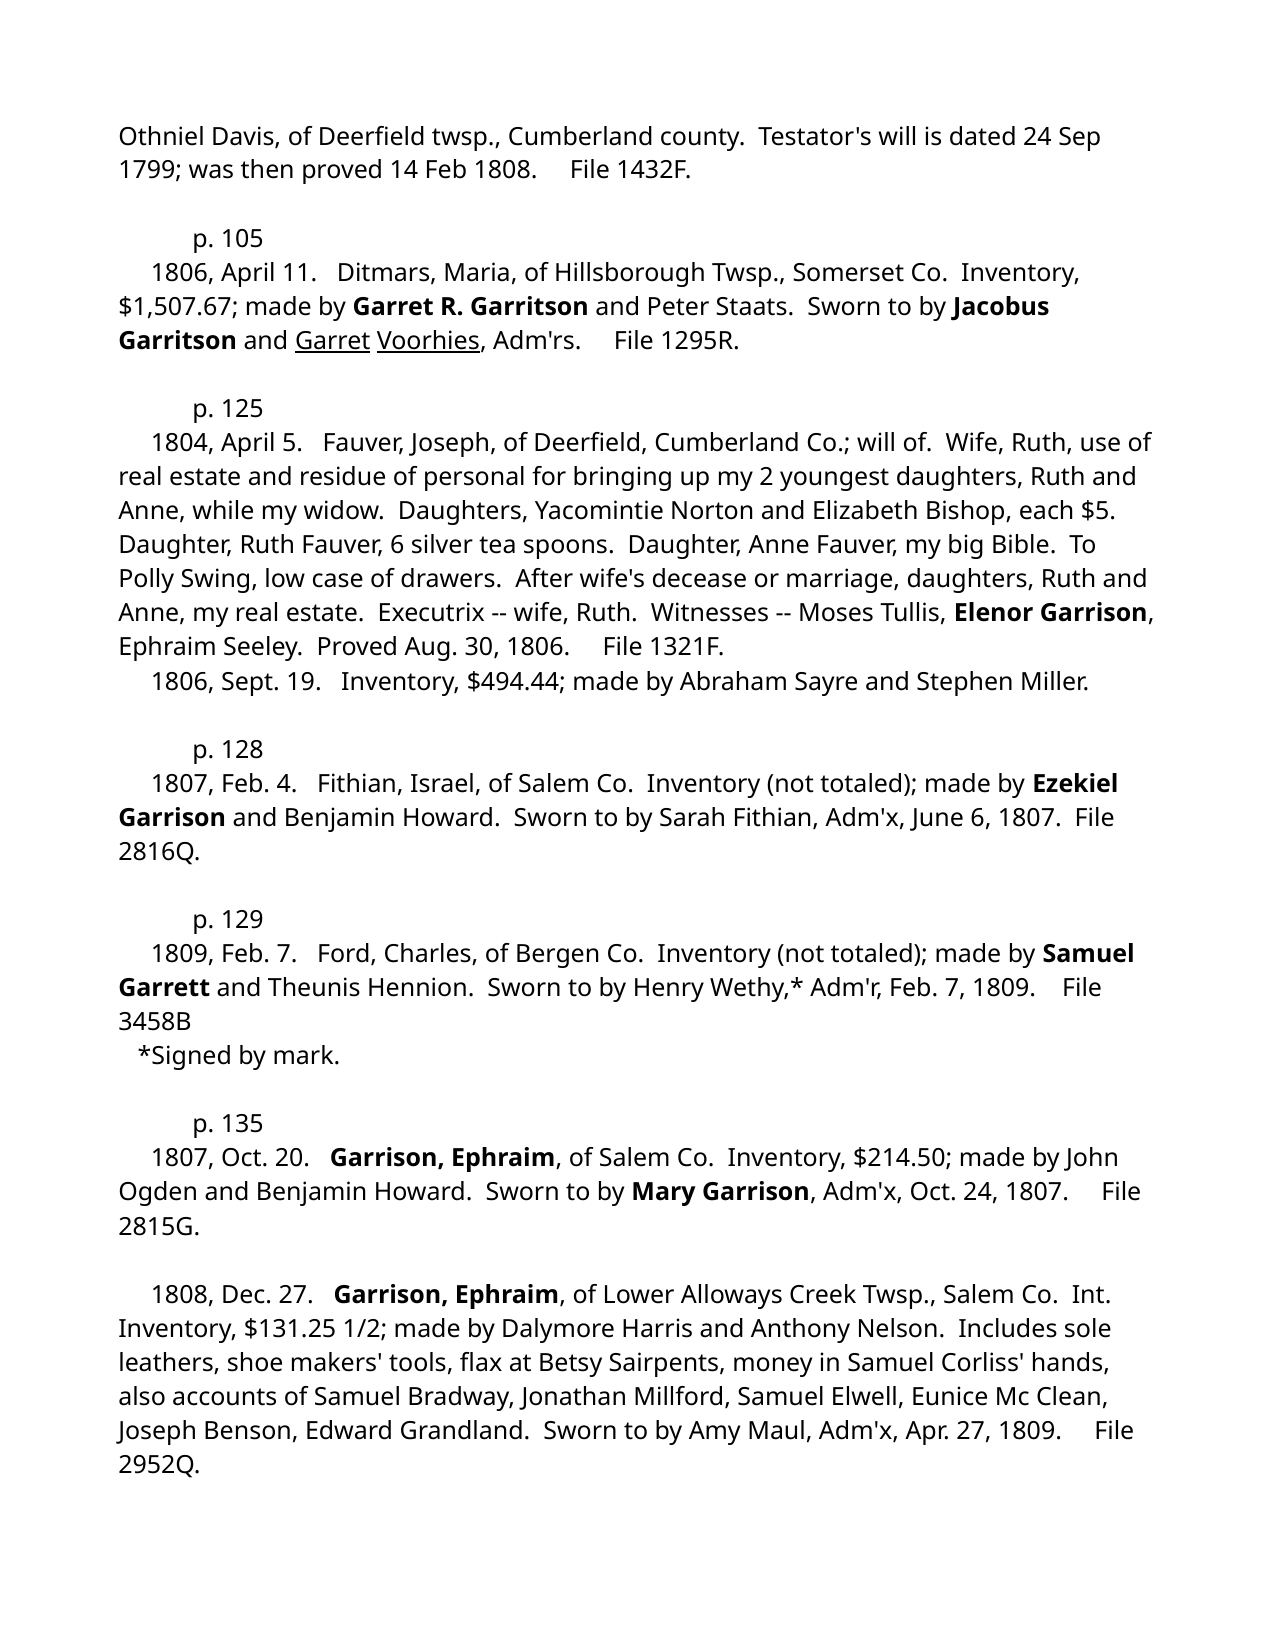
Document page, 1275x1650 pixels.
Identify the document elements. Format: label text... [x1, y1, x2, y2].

text 1808, Dec. 27. Garrison, Ephraim, of Lower Alloways Creek Twsp., Salem Co. Int. Inventory, $131.25 1/2; made by Dalymore Harris and Anthony Nelson. Includes sole leathers, shoe makers' tools, flax at Betsy Sairpents, money in Samuel Corliss' hands, also accounts of Samuel Bradway, Jonathan Millford, Samuel Elwell, Eunice Mc Clean, Joseph Benson, Edward Grandland. Sworn to by Amy Maul, Adm'x, Apr. 27, 1809. File 2952Q. [118, 1276, 1157, 1481]
text 1809, Feb. 7. Ford, Charles, of Bergen Co. Inventory (not totaled); made by Samuel Garrett and Theunis Hennion. Sworn to by Henry Wethy,* Adm'r, Feb. 7, 1809. File 3458B [118, 936, 1157, 1038]
text Othniel Davis, of Deerfield twsp., Cumberland county. Testator's will is dated 24 Sep 1799; was then proved 14 Feb 1808. File 1432F. [118, 118, 1157, 186]
text 1804, April 5. Fauver, Joseph, of Deerfield, Cumberland Co.; will of. Wife, Ruth, use of real estate and residue of personal for bringing up my 2 youngest daughters, Ruth and Anne, while my widow. Daughters, Yacomintie Norton and Elizabeth Bishop, each $5. Daughter, Ruth Fauver, 6 silver tea spoons. Daughter, Anne Fauver, my big Bible. To Polly Swing, low case of drawers. After wife's decease or marriage, daughters, Ruth and Anne, my real estate. Executrix -- wife, Ruth. Witnesses -- Moses Tullis, Elenor Garrison, Ephraim Seeley. Proved Aug. 30, 1806. File 1321F. [118, 425, 1157, 663]
text *Signed by mark. [118, 1038, 1157, 1072]
text p. 135 [118, 1106, 1157, 1140]
text p. 125 [118, 391, 1157, 425]
text p. 128 [118, 731, 1157, 765]
text 1807, Feb. 4. Fithian, Israel, of Salem Co. Inventory (not totaled); made by Ezekiel Garrison and Benjamin Howard. Sworn to by Sarah Fithian, Adm'x, June 6, 1807. File 2816Q. [118, 765, 1157, 867]
text 1807, Oct. 20. Garrison, Ephraim, of Salem Co. Inventory, $214.50; made by John Ogden and Benjamin Howard. Sworn to by Mary Garrison, Adm'x, Oct. 24, 1807. File 2815G. [118, 1140, 1157, 1242]
text p. 129 [118, 902, 1157, 936]
text 1806, Sept. 19. Inventory, $494.44; made by Abraham Sayre and Stephen Miller. [118, 663, 1157, 697]
text 1806, April 11. Ditmars, Maria, of Hillsborough Twsp., Somerset Co. Inventory, $1,507.67; made by Garret R. Garritson and Peter Staats. Sworn to by Jacobus Garritson and Garret Voorhies, Adm'rs. File 1295R. [118, 254, 1157, 357]
text p. 105 [118, 220, 1157, 254]
